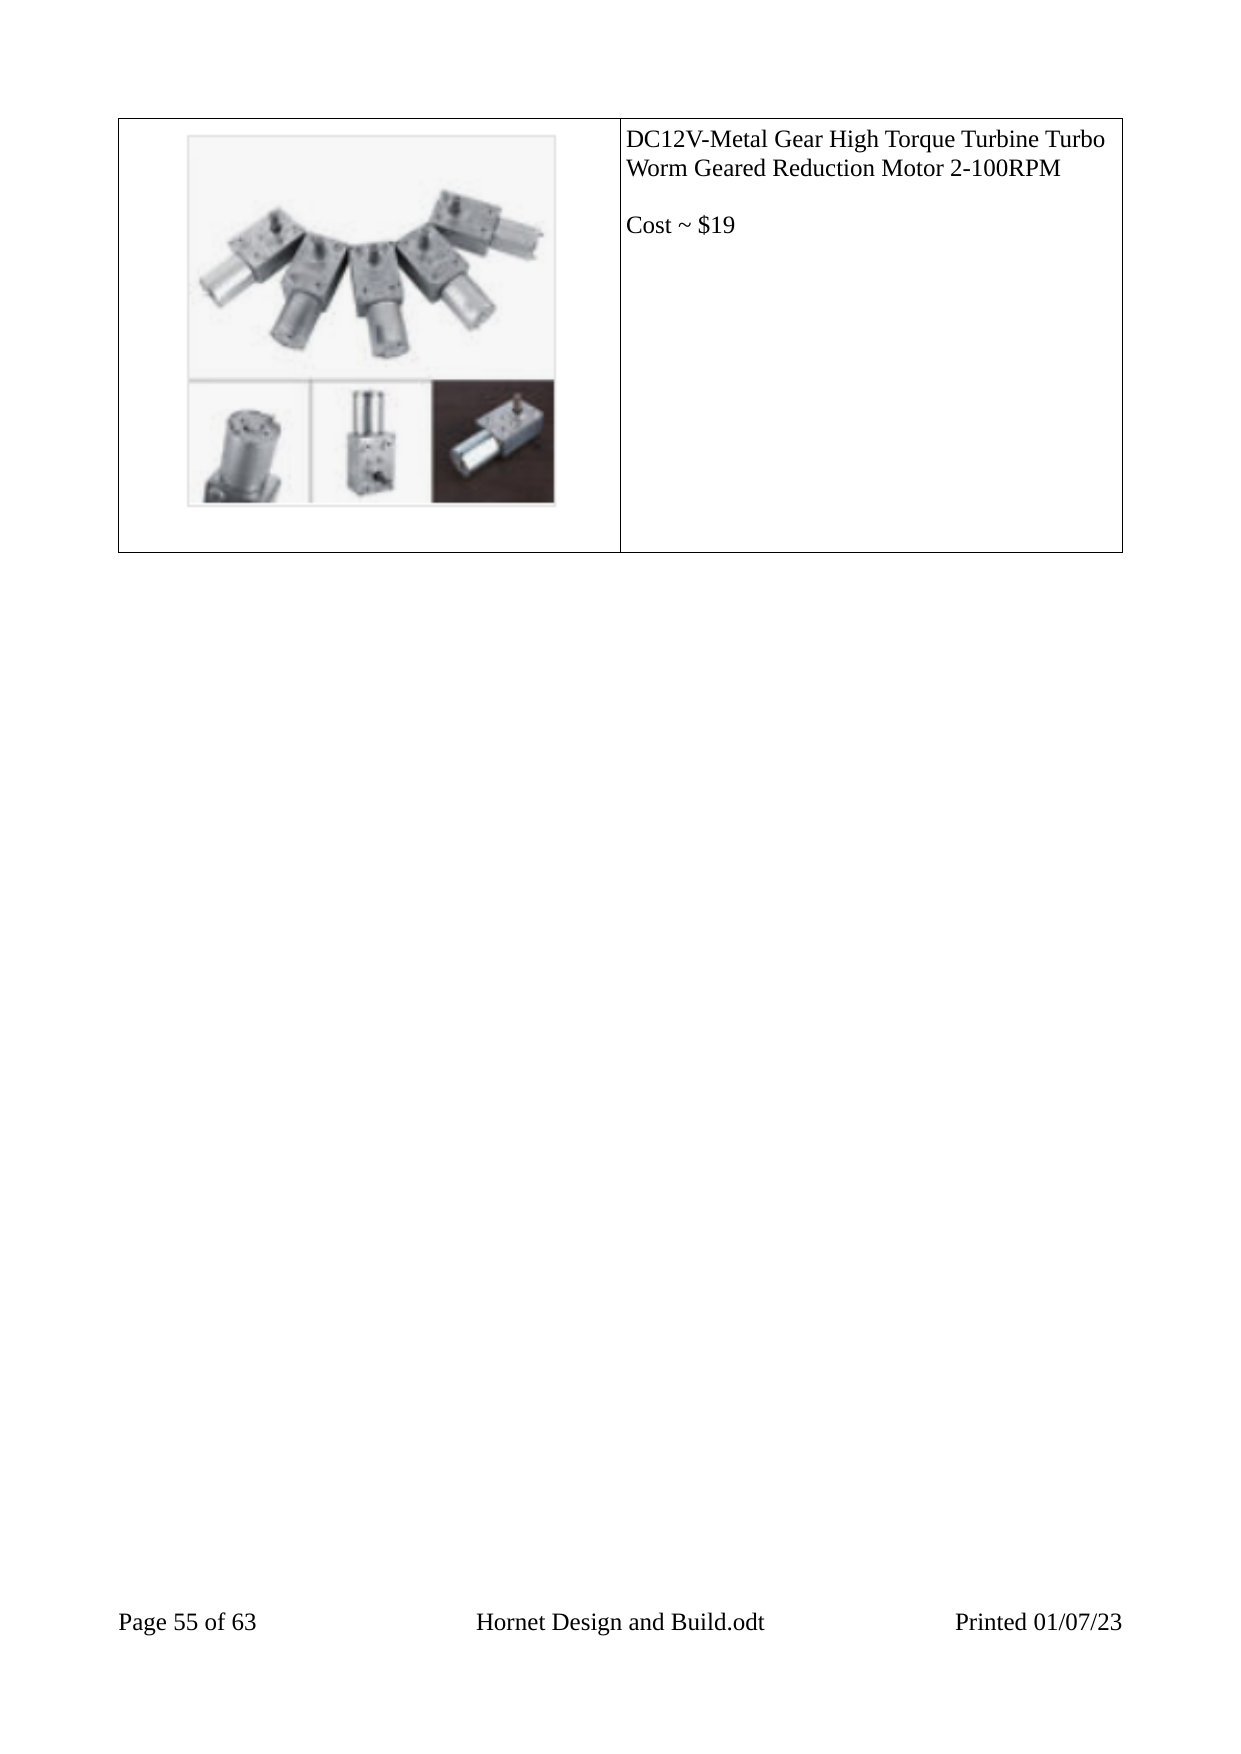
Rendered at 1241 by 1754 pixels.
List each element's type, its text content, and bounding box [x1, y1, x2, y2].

table_cell [119, 119, 620, 552]
table_cell DC12V-Metal Gear High Torque Turbine Turbo Worm Geared Reduction Motor 2-100RPM Cost ~ $19 [621, 119, 1122, 552]
picture [171, 123, 567, 518]
